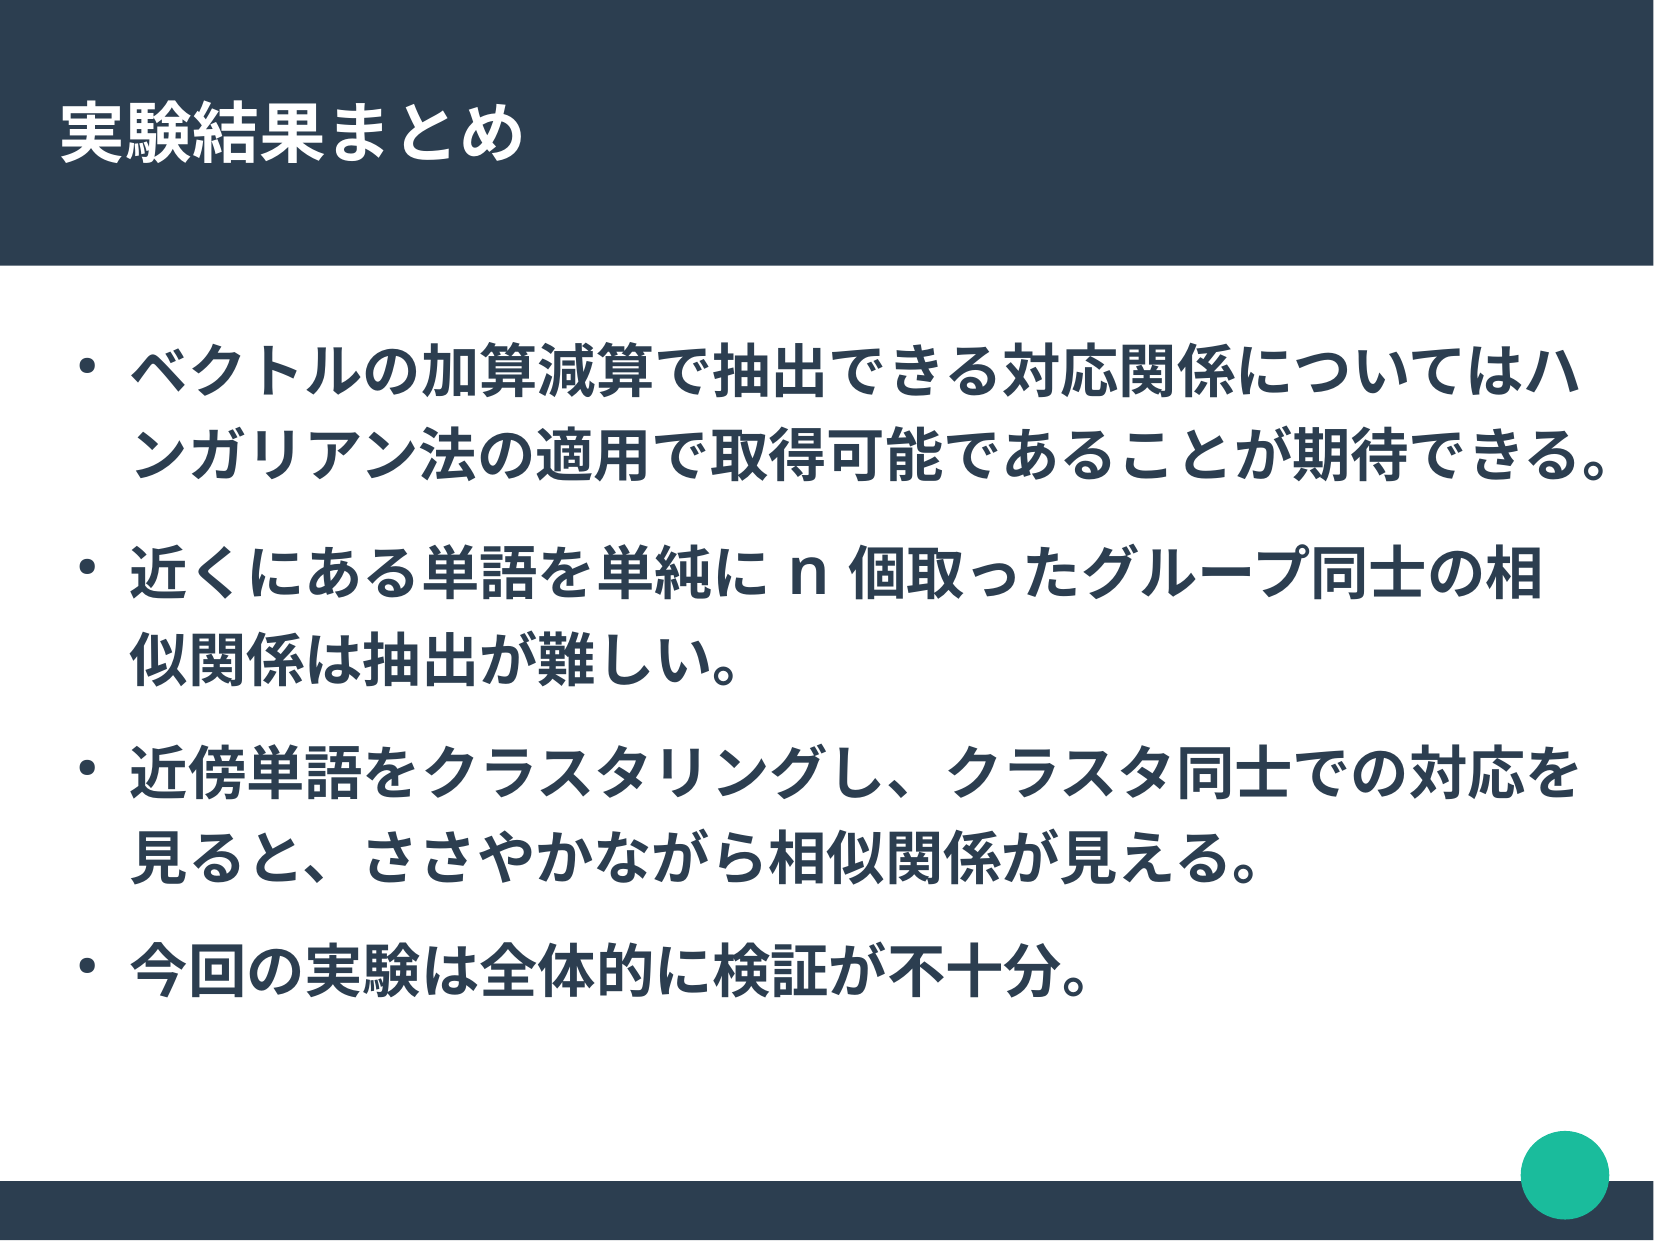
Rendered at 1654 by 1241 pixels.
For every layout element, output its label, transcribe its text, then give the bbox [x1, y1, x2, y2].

title 実験結果まとめ [59, 49, 1595, 207]
list ベクトルの加算減算で抽出できる対応関係についてはハンガリアン法の適用で取得可能であることが期待できる。 近くにある単語を単純にn個取ったグループ同士の相似関係は抽出が難しい。 近傍単語をクラスタリングし、クラスタ同士での対応を見ると、ささやかながら相似関係が見える。 今回の実験は全体的に検証が不十分。 [59, 324, 1595, 1152]
